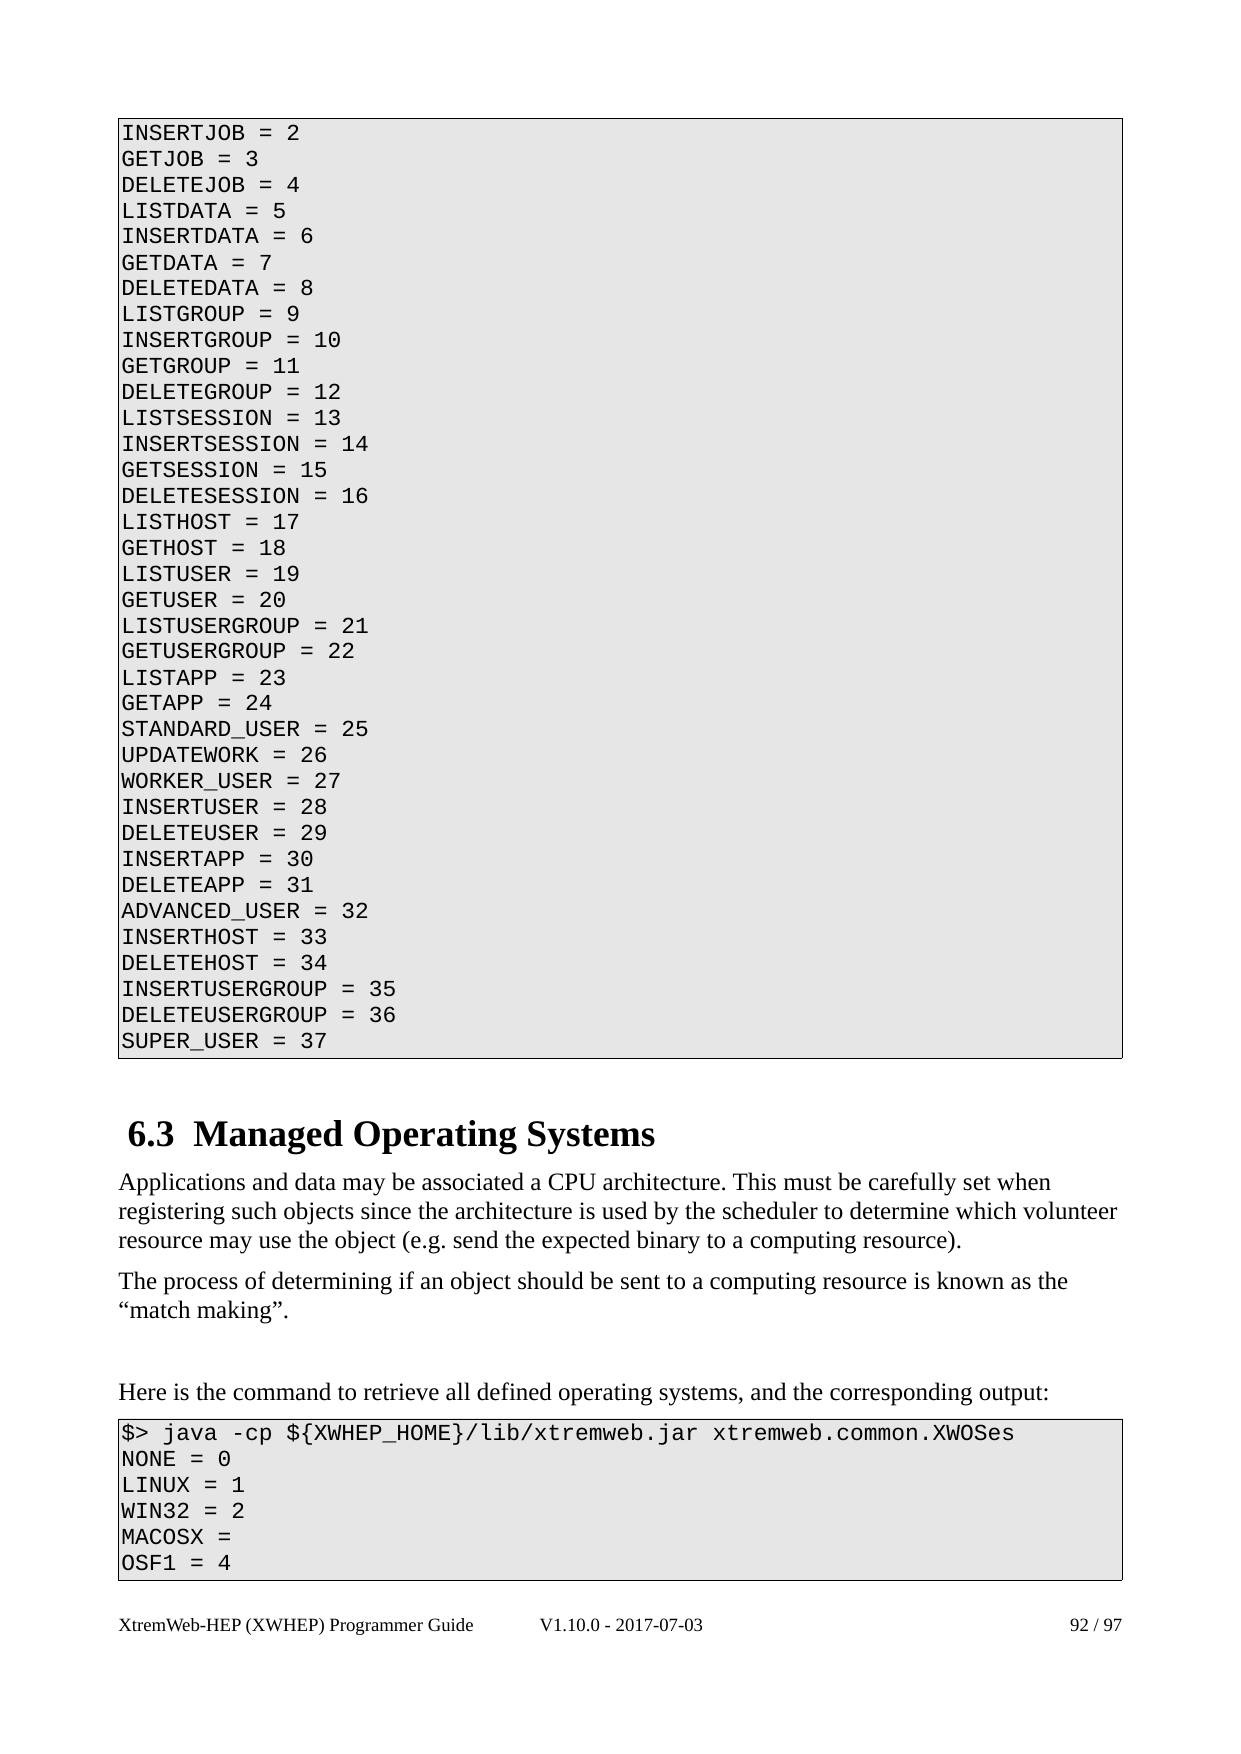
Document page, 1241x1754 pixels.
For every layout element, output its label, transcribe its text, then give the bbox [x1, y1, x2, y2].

text INSERTGROUP = 10 [119, 326, 1122, 352]
text MACOSX = [119, 1522, 1122, 1548]
text LINUX = 1 [119, 1470, 1122, 1496]
text GETDATA = 7 [119, 248, 1122, 274]
text LISTSESSION = 13 [119, 403, 1122, 429]
text LISTHOST = 17 [119, 507, 1122, 533]
text INSERTSESSION = 14 [119, 429, 1122, 455]
text LISTDATA = 5 [119, 196, 1122, 222]
text GETUSER = 20 [119, 585, 1122, 611]
text INSERTAPP = 30 [119, 844, 1122, 870]
text INSERTUSER = 28 [119, 792, 1122, 818]
text OSF1 = 4 [119, 1548, 1122, 1580]
text Applications and data may be associated a CPU architecture. This must be carefully set when registering such objects since the architecture is used by the scheduler to determine which volunteer resource may use the object (e.g. send the expected binary to a computing resource). [118, 1167, 1122, 1253]
text DELETEHOST = 34 [119, 948, 1122, 974]
text DELETEUSERGROUP = 36 [119, 1000, 1122, 1026]
text DELETEJOB = 4 [119, 170, 1122, 196]
text GETSESSION = 15 [119, 455, 1122, 481]
text LISTUSER = 19 [119, 559, 1122, 585]
text DELETESESSION = 16 [119, 481, 1122, 507]
text INSERTDATA = 6 [119, 222, 1122, 248]
text DELETEDATA = 8 [119, 274, 1122, 300]
text INSERTUSERGROUP = 35 [119, 974, 1122, 1000]
text DELETEUSER = 29 [119, 818, 1122, 844]
text Here is the command to retrieve all defined operating systems, and the corresponding output: [118, 1377, 1122, 1406]
text GETHOST = 18 [119, 533, 1122, 559]
text DELETEAPP = 31 [119, 870, 1122, 896]
text LISTGROUP = 9 [119, 300, 1122, 326]
text SUPER_USER = 37 [119, 1026, 1122, 1058]
text WORKER_USER = 27 [119, 767, 1122, 792]
text STANDARD_USER = 25 [119, 715, 1122, 741]
subtitle Managed Operating Systems [118, 1112, 1122, 1155]
text GETJOB = 3 [119, 144, 1122, 170]
text NONE = 0 [119, 1444, 1122, 1470]
text GETGROUP = 11 [119, 352, 1122, 377]
text LISTAPP = 23 [119, 663, 1122, 689]
text ADVANCED_USER = 32 [119, 896, 1122, 922]
text GETUSERGROUP = 22 [119, 637, 1122, 663]
text $> java -cp ${XWHEP_HOME}/lib/xtremweb.jar xtremweb.common.XWOSes [119, 1420, 1122, 1444]
text INSERTJOB = 2 [119, 119, 1122, 144]
text GETAPP = 24 [119, 689, 1122, 715]
text UPDATEWORK = 26 [119, 741, 1122, 767]
text INSERTHOST = 33 [119, 922, 1122, 948]
text The process of determining if an object should be sent to a computing resource is known as the “match making”. [118, 1266, 1122, 1323]
text DELETEGROUP = 12 [119, 377, 1122, 403]
text LISTUSERGROUP = 21 [119, 611, 1122, 637]
text WIN32 = 2 [119, 1496, 1122, 1522]
